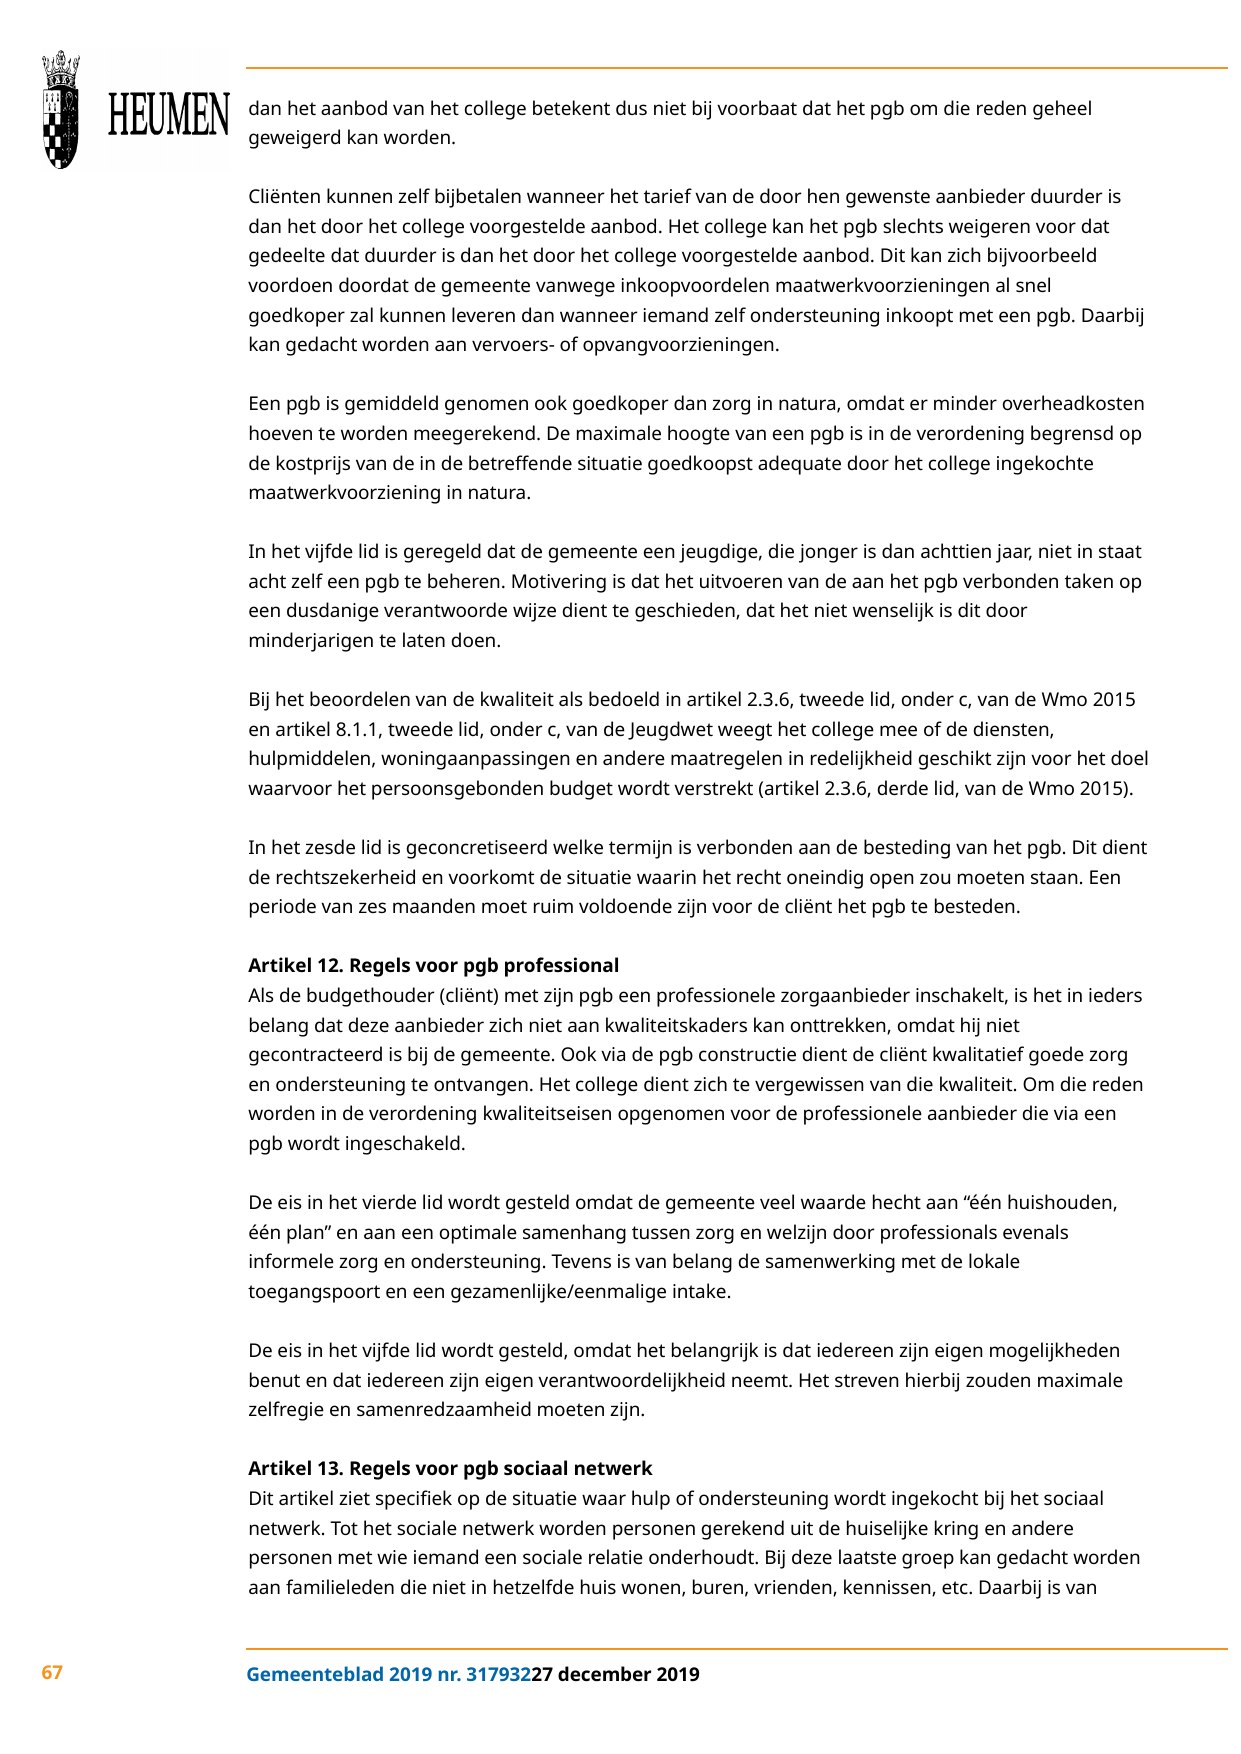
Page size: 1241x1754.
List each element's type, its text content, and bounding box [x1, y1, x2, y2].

text Bij het beoordelen van de kwaliteit als bedoeld in artikel 2.3.6, tweede lid, onder c, van de Wmo 2015 en artikel 8.1.1, tweede lid, onder c, van de Jeugdwet weegt het college mee of de diensten, hulpmiddelen, woningaanpassingen en andere maatregelen in redelijkheid geschikt zijn voor het doel waarvoor het persoonsgebonden budget wordt verstrekt (artikel 2.3.6, derde lid, van de Wmo 2015). [248, 686, 1152, 801]
text Artikel 13. Regels voor pgb sociaal netwerk [248, 1456, 1152, 1481]
text De eis in het vijfde lid wordt gesteld, omdat het belangrijk is dat iedereen zijn eigen mogelijkheden benut en dat iedereen zijn eigen verantwoordelijkheid neemt. Het streven hierbij zouden maximale zelfregie en samenredzaamheid moeten zijn. [248, 1337, 1152, 1422]
text In het vijfde lid is geregeld dat de gemeente een jeugdige, die jonger is dan achttien jaar, niet in staat acht zelf een pgb te beheren. Motivering is dat het uitvoeren van de aan het pgb verbonden taken op een dusdanige verantwoorde wijze dient te geschieden, dat het niet wenselijk is dit door minderjarigen te laten doen. [248, 538, 1152, 653]
text De eis in het vierde lid wordt gesteld omdat de gemeente veel waarde hecht aan “één huishouden, één plan” en aan een optimale samenhang tussen zorg en welzijn door professionals evenals informele zorg en ondersteuning. Tevens is van belang de samenwerking met de lokale toegangspoort en een gezamenlijke/eenmalige intake. [248, 1189, 1152, 1304]
text Als de budgethouder (cliënt) met zijn pgb een professionele zorgaanbieder inschakelt, is het in ieders belang dat deze aanbieder zich niet aan kwaliteitskaders kan onttrekken, omdat hij niet gecontracteerd is bij de gemeente. Ook via de pgb constructie dient de cliënt kwalitatief goede zorg en ondersteuning te ontvangen. Het college dient zich te vergewissen van die kwaliteit. Om die reden worden in de verordening kwaliteitseisen opgenomen voor de professionele aanbieder die via een pgb wordt ingeschakeld. [248, 982, 1152, 1156]
text Cliënten kunnen zelf bijbetalen wanneer het tarief van de door hen gewenste aanbieder duurder is dan het door het college voorgestelde aanbod. Het college kan het pgb slechts weigeren voor dat gedeelte dat duurder is dan het door het college voorgestelde aanbod. Dit kan zich bijvoorbeeld voordoen doordat de gemeente vanwege inkoopvoordelen maatwerkvoorzieningen al snel goedkoper zal kunnen leveren dan wanneer iemand zelf ondersteuning inkoopt met een pgb. Daarbij kan gedacht worden aan vervoers- of opvangvoorzieningen. [248, 183, 1152, 357]
picture [41, 47, 231, 172]
text In het zesde lid is geconcretiseerd welke termijn is verbonden aan de besteding van het pgb. Dit dient de rechtszekerheid en voorkomt de situatie waarin het recht oneindig open zou moeten staan. Een periode van zes maanden moet ruim voldoende zijn voor de cliënt het pgb te besteden. [248, 834, 1152, 919]
text Een pgb is gemiddeld genomen ook goedkoper dan zorg in natura, omdat er minder overheadkosten hoeven te worden meegerekend. De maximale hoogte van een pgb is in de verordening begrensd op de kostprijs van de in de betreffende situatie goedkoopst adequate door het college ingekochte maatwerkvoorziening in natura. [248, 391, 1152, 505]
text Dit artikel ziet specifiek op de situatie waar hulp of ondersteuning wordt ingekocht bij het sociaal netwerk. Tot het sociale netwerk worden personen gerekend uit de huiselijke kring en andere personen met wie iemand een sociale relatie onderhoudt. Bij deze laatste groep kan gedacht worden aan familieleden die niet in hetzelfde huis wonen, buren, vrienden, kennissen, etc. Daarbij is van [248, 1485, 1152, 1600]
text Artikel 12. Regels voor pgb professional [248, 953, 1152, 978]
text dan het aanbod van het college betekent dus niet bij voorbaat dat het pgb om die reden geheel geweigerd kan worden. [248, 95, 1152, 150]
